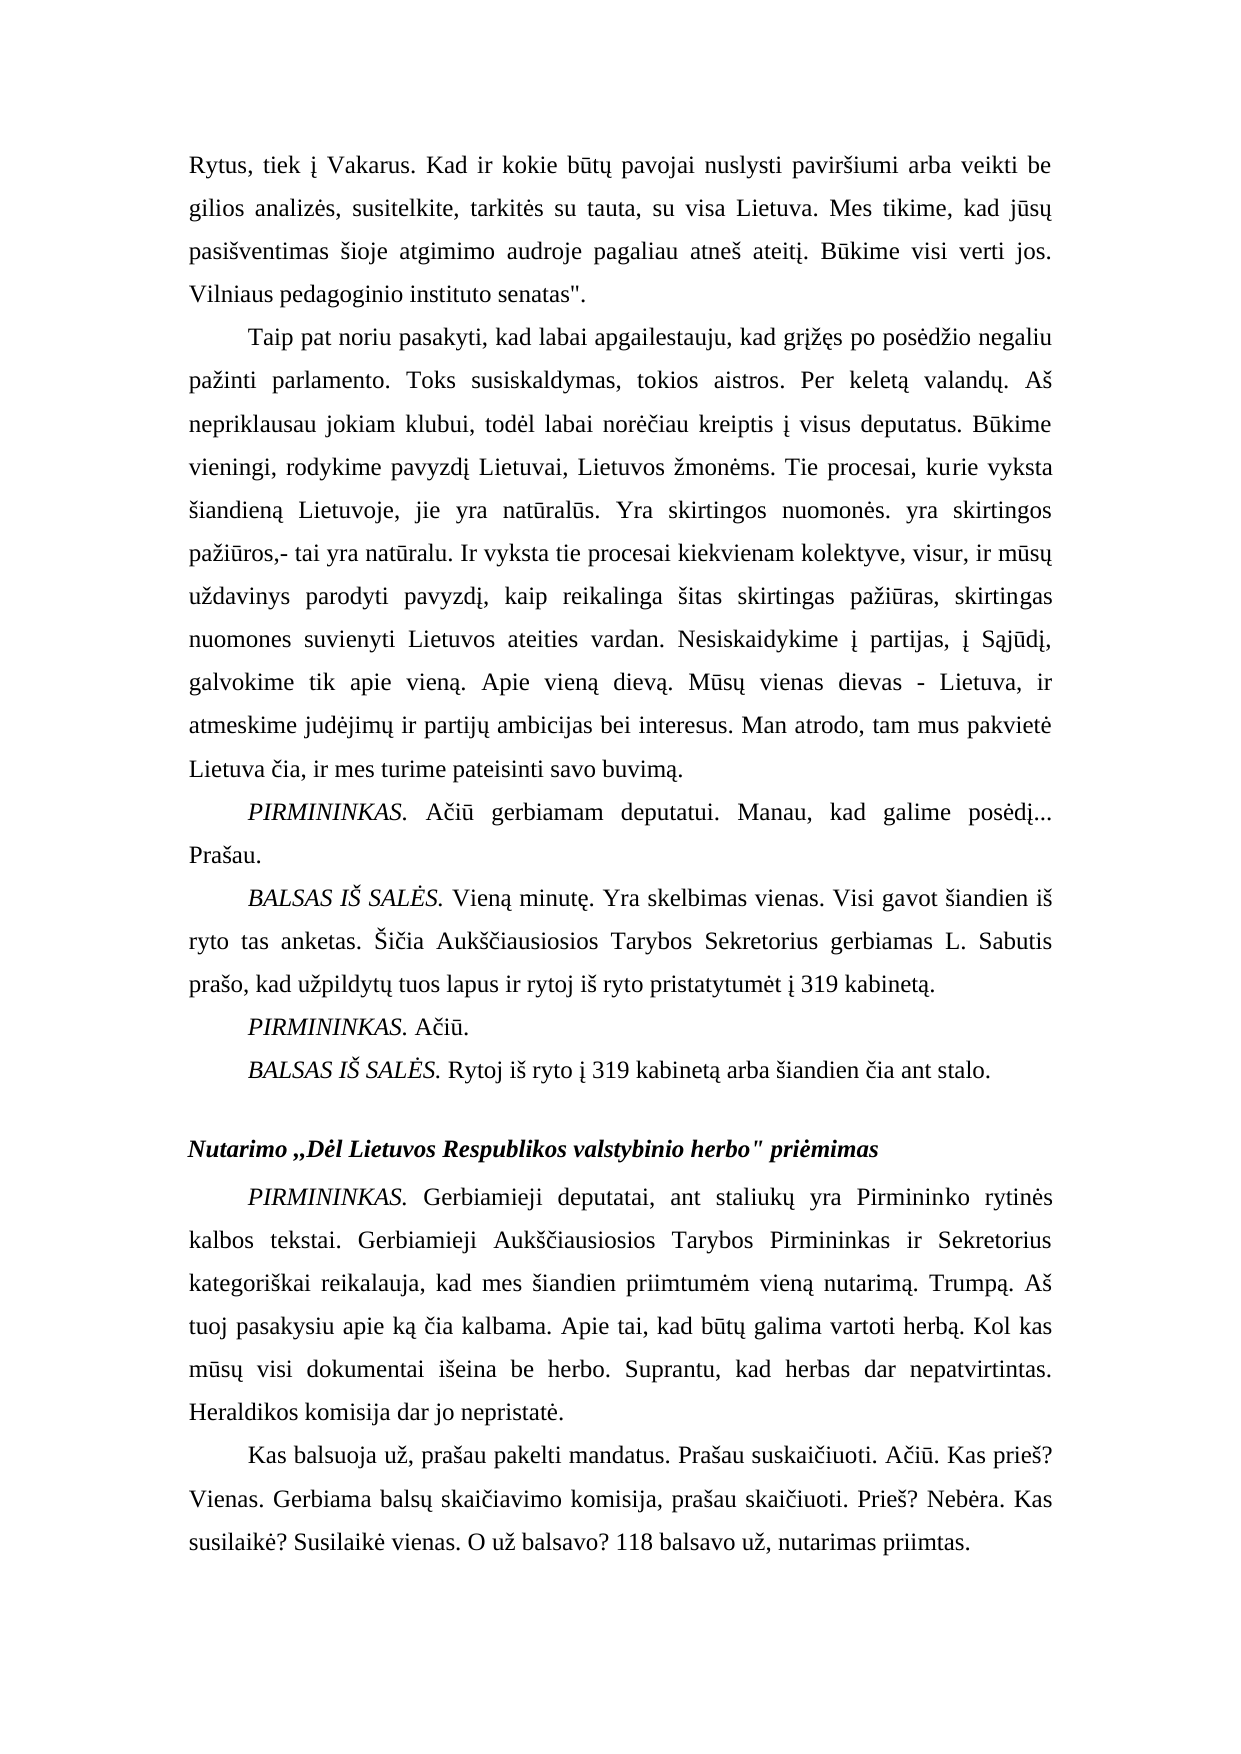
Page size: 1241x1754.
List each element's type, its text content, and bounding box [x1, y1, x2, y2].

text Pirmininkas. Gerbiamieji deputatai, ant staliukų yra Pirminin­ko rytinės kalbos tekstai. Gerbiamieji Aukščiausiosios Tarybos Pirmininkas ir Sekretorius kategoriškai reikalauja, kad mes šian­dien priimtumėm vieną nutarimą. Trumpą. Aš tuoj pasakysiu apie ką čia kalbama. Apie tai, kad būtų galima vartoti herbą. Kol kas mūsų visi dokumentai išeina be herbo. Suprantu, kad herbas dar nepatvirtintas. Heraldikos komisija dar jo nepristatė. [189, 1182, 1053, 1426]
text Taip pat noriu pasakyti, kad labai apgailestauju, kad grįžęs po posėdžio negaliu pažinti parlamento. Toks susiskaldymas, to­kios aistros. Per keletą valandų. Aš nepriklausau jokiam klubui, todėl labai norėčiau kreiptis į visus deputatus. Būkime vieningi, rodykime pavyzdį Lietuvai, Lietuvos žmonėms. Tie procesai, ku­rie vyksta šiandieną Lietuvoje, jie yra natūralūs. Yra skirtingos nuomonės. yra skirtingos pažiūros,- tai yra natūralu. Ir vyksta tie procesai kiekvienam kolektyve, visur, ir mūsų uždavinys pa­rodyti pavyzdį, kaip reikalinga šitas skirtingas pažiūras, skirtin­gas nuomones suvienyti Lietuvos ateities vardan. Nesiskaidykime į partijas, į Sąjūdį, galvokime tik apie vieną. Apie vieną dievą. Mūsų vienas dievas - Lietuva, ir atmeskime judėjimų ir partijų ambicijas bei interesus. Man atrodo, tam mus pakvietė Lietuva čia, ir mes turime pateisinti savo buvimą. [189, 322, 1053, 782]
text Balsas iš salės. Rytoj iš ryto į 319 kabinetą arba šiandien čia ant stalo. [189, 1056, 1053, 1084]
text Pirmininkas. Ačiū. [189, 1012, 1053, 1041]
text Kas balsuoja už, prašau pakelti mandatus. Prašau suskaičiuo­ti. Ačiū. Kas prieš? Vienas. Gerbiama balsų skaičiavimo komisi­ja, prašau skaičiuoti. Prieš? Nebėra. Kas susilaikė? Susilaikė vienas. O už balsavo? 118 balsavo už, nutarimas priimtas. [189, 1441, 1053, 1556]
subtitle Nutarimo ,,Dėl Lietuvos Respublikos valstybinio herbo" priėmimas [187, 1134, 1053, 1163]
text Pirmininkas. Ačiū gerbiamam deputatui. Manau, kad galime posėdį... Prašau. [189, 797, 1053, 869]
text Balsas iš salės. Vieną minutę. Yra skelbimas vienas. Visi ga­vot šiandien iš ryto tas anketas. Šičia Aukščiausiosios Tarybos Sekretorius gerbiamas L. Sabutis prašo, kad užpildytų tuos lapus ir rytoj iš ryto pristatytumėt į 319 kabinetą. [189, 883, 1053, 998]
text Rytus, tiek į Vakarus. Kad ir kokie būtų pavojai nuslysti paviršiumi arba veikti be gilios analizės, susitelkite, tarkitės su tauta, su visa Lietuva. Mes tikime, kad jūsų pasišventimas šioje atgimimo aud­roje pagaliau atneš ateitį. Būkime visi verti jos. Vilniaus peda­goginio instituto senatas". [189, 150, 1053, 308]
